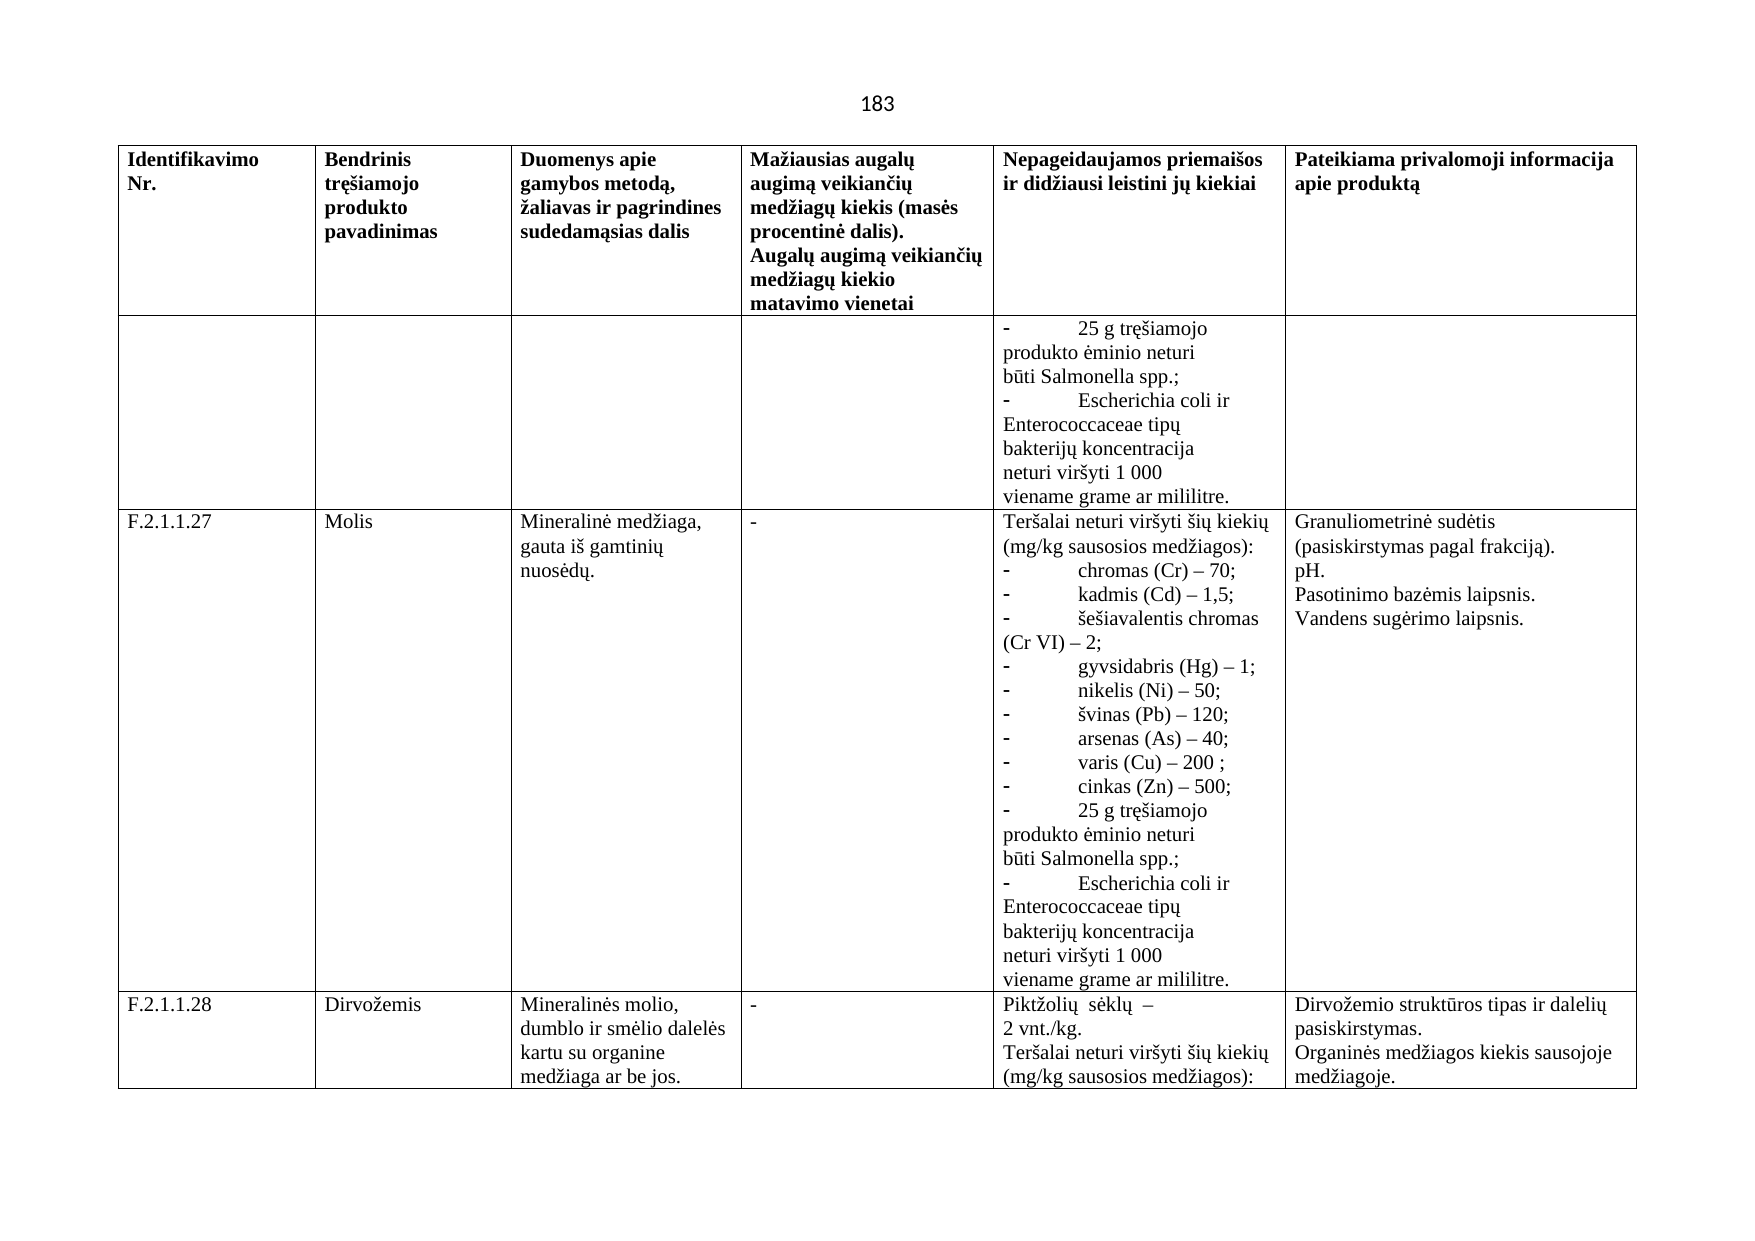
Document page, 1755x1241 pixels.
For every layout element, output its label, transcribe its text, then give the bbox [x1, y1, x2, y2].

table_cell Piktžolių sėklų – 2 vnt./kg. Teršalai neturi viršyti šių kiekių (mg/kg sausosios medžiagos): [994, 992, 1285, 1088]
table_cell Dirvožemis [316, 992, 511, 1088]
table_cell Molis [316, 510, 511, 991]
table_header Pateikiama privalomoji informacija apie produktą [1286, 146, 1636, 315]
table_cell F.2.1.1.27 [119, 510, 315, 991]
table_cell Mineralinės molio, dumblo ir smėlio dalelės kartu su organine medžiaga ar be jos. [512, 992, 741, 1088]
table_cell  25 g tręšiamojo produkto ėminio neturi būti Salmonella spp.;  Escherichia coli ir Enterococcaceae tipų bakterijų koncentracija neturi viršyti 1 000 viename grame ar mililitre. [994, 316, 1285, 508]
table_cell [119, 316, 315, 508]
table_cell Granuliometrinė sudėtis (pasiskirstymas pagal frakciją). pH. Pasotinimo bazėmis laipsnis. Vandens sugėrimo laipsnis. [1286, 510, 1636, 991]
table_cell Dirvožemio struktūros tipas ir dalelių pasiskirstymas. Organinės medžiagos kiekis sausojoje medžiagoje. [1286, 992, 1636, 1088]
table_cell Teršalai neturi viršyti šių kiekių (mg/kg sausosios medžiagos):  chromas (Cr) – 70;  kadmis (Cd) – 1,5;  šešiavalentis chromas (Cr VI) – 2;  gyvsidabris (Hg) – 1;  nikelis (Ni) – 50;  švinas (Pb) – 120;  arsenas (As) – 40;  varis (Cu) – 200 ;  cinkas (Zn) – 500;  25 g tręšiamojo produkto ėminio neturi būti Salmonella spp.;  Escherichia coli ir Enterococcaceae tipų bakterijų koncentracija neturi viršyti 1 000 viename grame ar mililitre. [994, 510, 1285, 991]
table_header Nepageidaujamos priemaišos ir didžiausi leistini jų kiekiai [994, 146, 1285, 315]
table_cell [742, 316, 993, 508]
table_header Mažiausias augalų augimą veikiančių medžiagų kiekis (masės procentinė dalis). Augalų augimą veikiančių medžiagų kiekio matavimo vienetai [742, 146, 993, 315]
table_cell Mineralinė medžiaga, gauta iš gamtinių nuosėdų. [512, 510, 741, 991]
table_cell F.2.1.1.28 [119, 992, 315, 1088]
table_header Bendrinis tręšiamojo produkto pavadinimas [316, 146, 511, 315]
table_cell - [742, 992, 993, 1088]
table_header Duomenys apie gamybos metodą, žaliavas ir pagrindines sudedamąsias dalis [512, 146, 741, 315]
table_cell [316, 316, 511, 508]
table_header Identifikavimo Nr. [119, 146, 315, 315]
table_cell - [742, 510, 993, 991]
table_cell [512, 316, 741, 508]
table_cell [1286, 316, 1636, 508]
